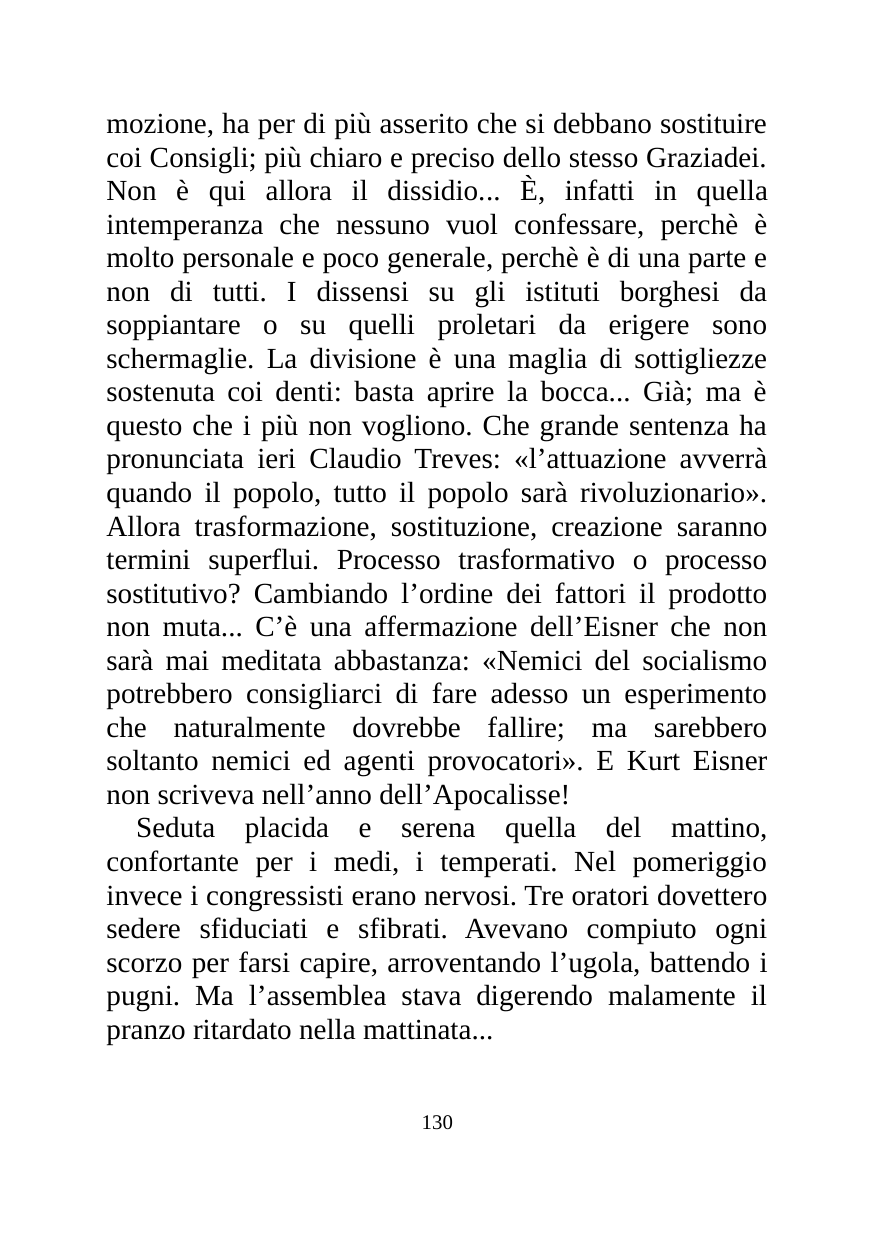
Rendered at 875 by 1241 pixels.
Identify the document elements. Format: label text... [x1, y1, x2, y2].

text mozione, ha per di più asserito che si debbano sostituire coi Consigli; più chiaro e preciso dello stesso Graziadei. Non è qui allora il dissidio... È, infatti in quella intemperanza che nessuno vuol confessare, perchè è molto personale e poco generale, perchè è di una parte e non di tutti. I dissensi su gli istituti borghesi da soppiantare o su quelli proletari da erigere sono schermaglie. La divisione è una maglia di sottigliezze sostenuta coi denti: basta aprire la bocca... Già; ma è questo che i più non vogliono. Che grande sentenza ha pronunciata ieri Claudio Treves: «l’attuazione avverrà quando il popolo, tutto il popolo sarà rivoluzionario». Allora trasformazione, sostituzione, creazione saranno termini superflui. Processo trasformativo o processo sostitutivo? Cambiando l’ordine dei fattori il prodotto non muta... C’è una affermazione dell’Eisner che non sarà mai meditata abbastanza: «Nemici del socialismo potrebbero consigliarci di fare adesso un esperimento che naturalmente dovrebbe fallire; ma sarebbero soltanto nemici ed agenti provocatori». E Kurt Eisner non scriveva nell’anno dell’Apocalisse! [106, 106, 768, 811]
text Seduta placida e serena quella del mattino, confortante per i medi, i temperati. Nel pomeriggio invece i congressisti erano nervosi. Tre oratori dovettero sedere sfiduciati e sfibrati. Avevano compiuto ogni scorzo per farsi capire, arroventando l’ugola, battendo i pugni. Ma l’assemblea stava digerendo malamente il pranzo ritardato nella mattinata... [106, 811, 768, 1045]
